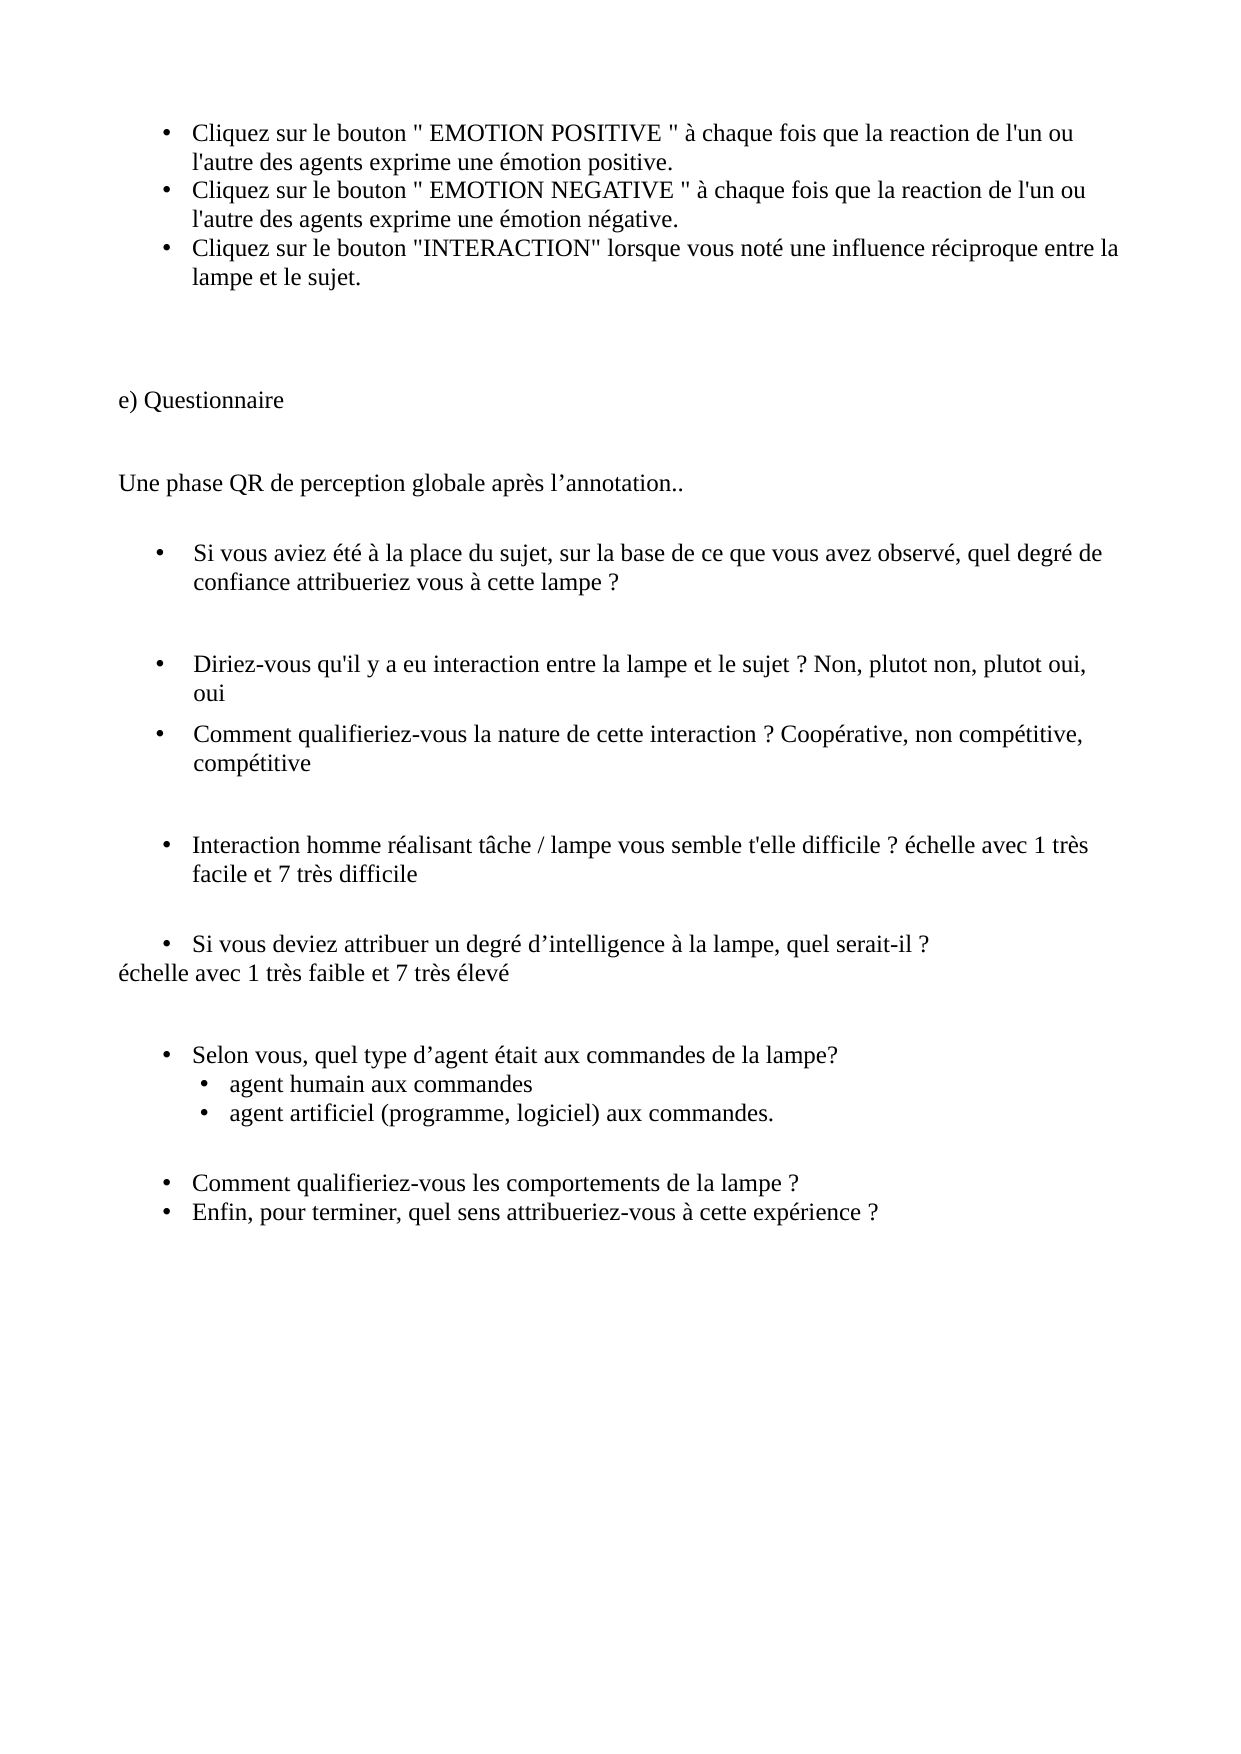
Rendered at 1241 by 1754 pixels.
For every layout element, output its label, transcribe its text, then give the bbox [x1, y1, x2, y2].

list agent humain aux commandes [200, 1069, 1122, 1098]
list Enfin, pour terminer, quel sens attribueriez-vous à cette expérience ? [162, 1197, 1122, 1226]
text e) Questionnaire [118, 386, 1122, 414]
text échelle avec 1 très faible et 7 très élevé [118, 958, 1122, 987]
list Si vous deviez attribuer un degré d’intelligence à la lampe, quel serait-il ? [162, 929, 1122, 958]
list Comment qualifieriez-vous la nature de cette interaction ? Coopérative, non compétitive, compétitive [156, 719, 1122, 777]
list Selon vous, quel type d’agent était aux commandes de la lampe? [162, 1041, 1122, 1069]
list Interaction homme réalisant tâche / lampe vous semble t'elle difficile ? échelle avec 1 très facile et 7 très difficile [162, 831, 1122, 888]
list Si vous aviez été à la place du sujet, sur la base de ce que vous avez observé, quel degré de confiance attribueriez vous à cette lampe ? [156, 538, 1122, 596]
text Une phase QR de perception globale après l’annotation.. [118, 468, 1122, 526]
list Diriez-vous qu'il y a eu interaction entre la lampe et le sujet ? Non, plutot non, plutot oui, oui [156, 649, 1122, 707]
list Cliquez sur le bouton "INTERACTION" lorsque vous noté une influence réciproque entre la lampe et le sujet. [162, 233, 1122, 291]
list agent artificiel (programme, logiciel) aux commandes. [200, 1098, 1122, 1127]
list Comment qualifieriez-vous les comportements de la lampe ? [162, 1168, 1122, 1197]
list Cliquez sur le bouton " EMOTION POSITIVE " à chaque fois que la reaction de l'un ou l'autre des agents exprime une émotion positive. [162, 118, 1122, 176]
list Cliquez sur le bouton " EMOTION NEGATIVE " à chaque fois que la reaction de l'un ou l'autre des agents exprime une émotion négative. [162, 176, 1122, 233]
